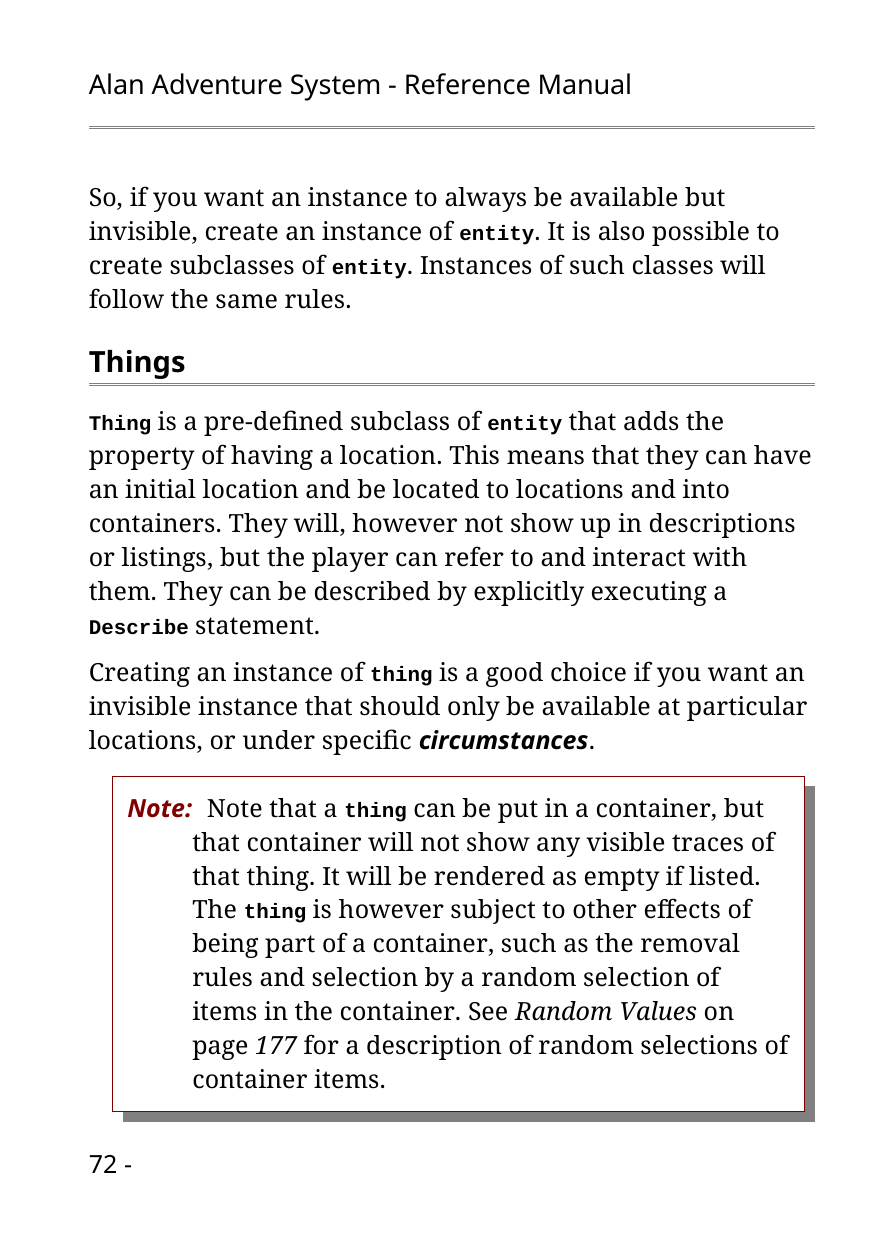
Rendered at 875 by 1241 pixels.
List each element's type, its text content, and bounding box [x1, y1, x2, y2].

text Creating an instance of thing is a good choice if you want an invisible instance that should only be available at particular locations, or under specific circumstances. [88, 655, 815, 757]
text Thing is a pre-defined subclass of entity that adds the property of having a location. This means that they can have an initial location and be located to locations and into containers. They will, however not show up in descriptions or listings, but the player can refer to and interact with them. They can be described by explicitly executing a Describe statement. [88, 404, 815, 642]
text So, if you want an instance to always be available but invisible, create an instance of entity. It is also possible to create subclasses of entity. Instances of such classes will follow the same rules. [88, 180, 815, 316]
list Note that a thing can be put in a container, but that container will not show any visible traces of that thing. It will be rendered as empty if listed. The thing is however subject to other effects of being part of a container, such as the removal rules and selection by a random selection of items in the container. See Random Values on page 141 for a description of random selections of container items. [113, 777, 804, 1111]
subtitle Things [88, 342, 815, 385]
